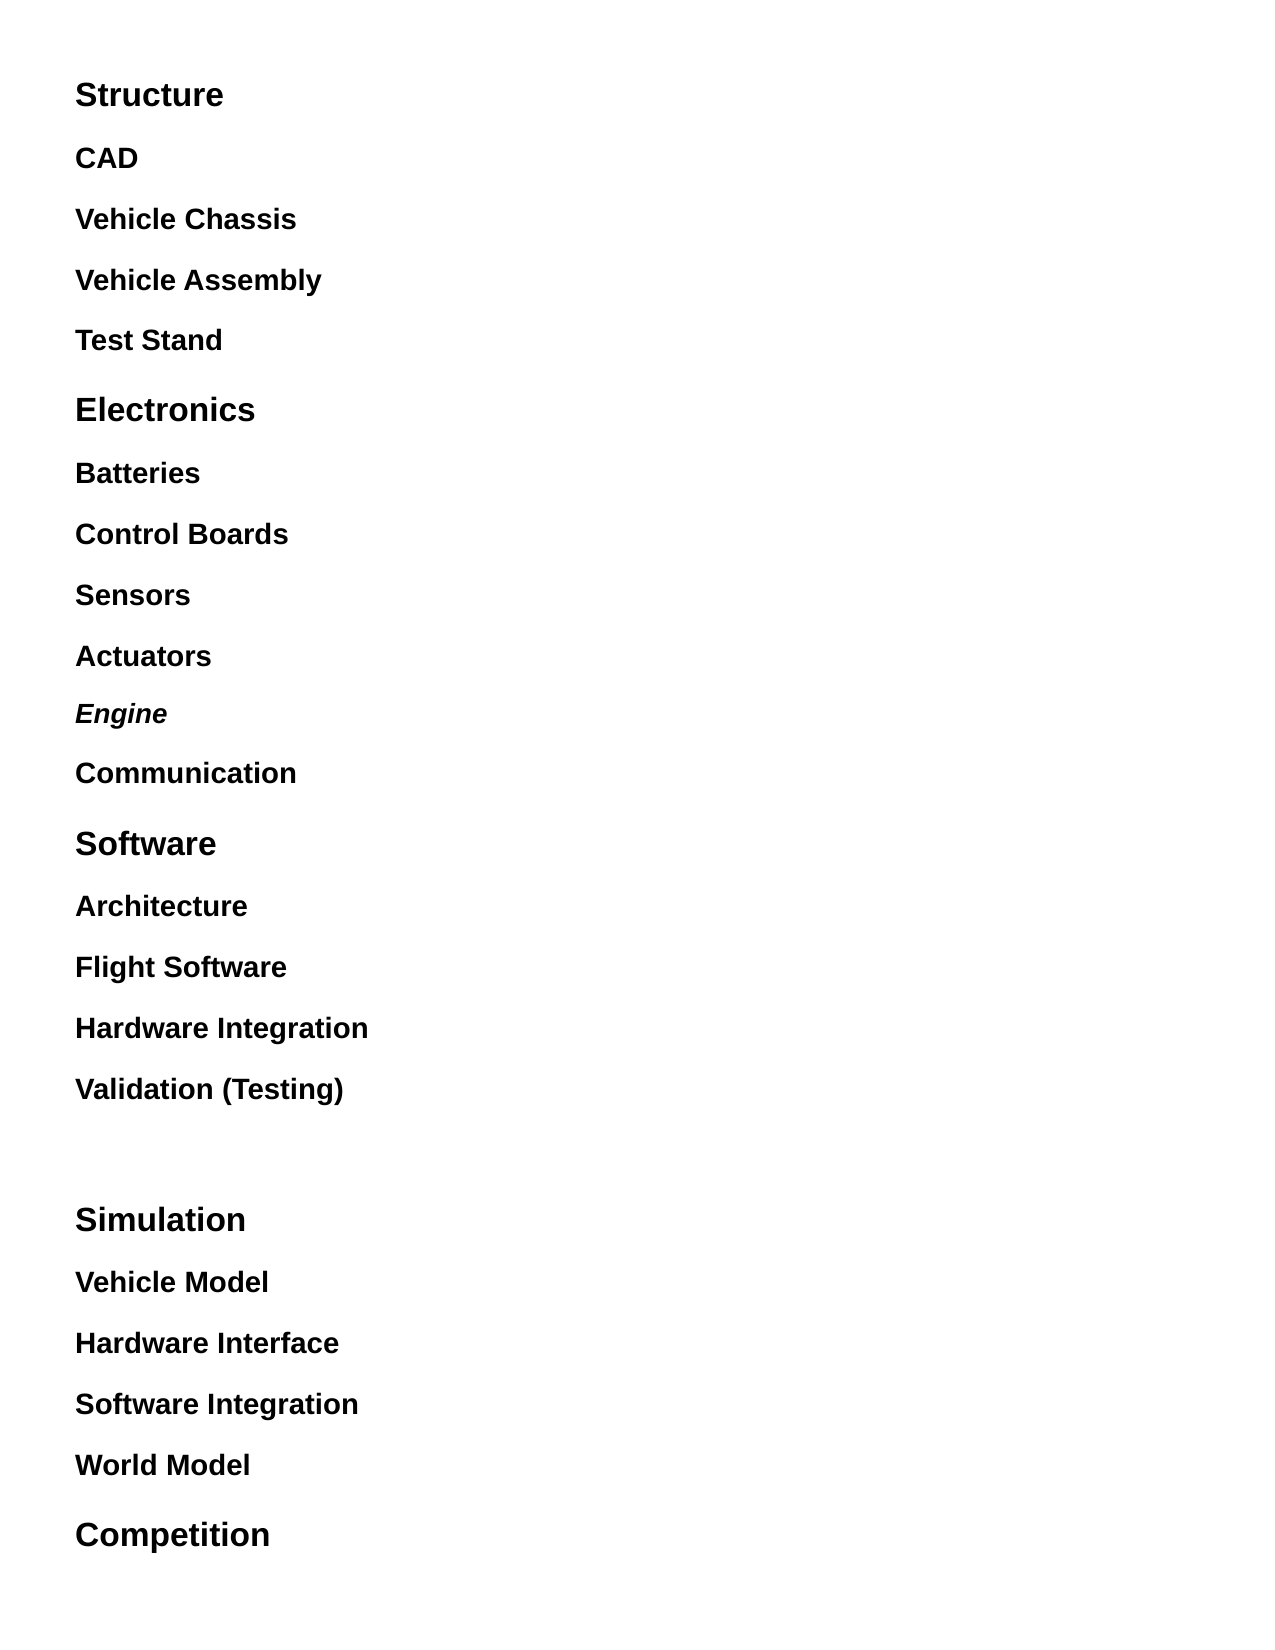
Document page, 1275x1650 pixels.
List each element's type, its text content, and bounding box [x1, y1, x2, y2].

subtitle Validation (Testing) [75, 1072, 1200, 1105]
subtitle Control Boards [75, 517, 1200, 551]
subtitle Software [75, 823, 1200, 862]
subtitle Flight Software [75, 950, 1200, 984]
subtitle Architecture [75, 889, 1200, 923]
subtitle Test Stand [75, 323, 1200, 357]
subtitle Batteries [75, 456, 1200, 490]
subtitle Hardware Integration [75, 1011, 1200, 1044]
subtitle Simulation [75, 1199, 1200, 1238]
subtitle Structure [75, 75, 1200, 114]
subtitle Competition [75, 1515, 1200, 1553]
subtitle CAD [75, 141, 1200, 174]
subtitle Sensors [75, 578, 1200, 611]
subtitle Hardware Interface [75, 1326, 1200, 1360]
subtitle Actuators [75, 638, 1200, 672]
subtitle Communication [75, 756, 1200, 790]
subtitle Engine [75, 697, 1200, 729]
subtitle World Model [75, 1448, 1200, 1481]
subtitle Vehicle Assembly [75, 262, 1200, 296]
subtitle Electronics [75, 390, 1200, 429]
subtitle Vehicle Chassis [75, 202, 1200, 235]
subtitle Vehicle Model [75, 1265, 1200, 1299]
subtitle Software Integration [75, 1387, 1200, 1421]
